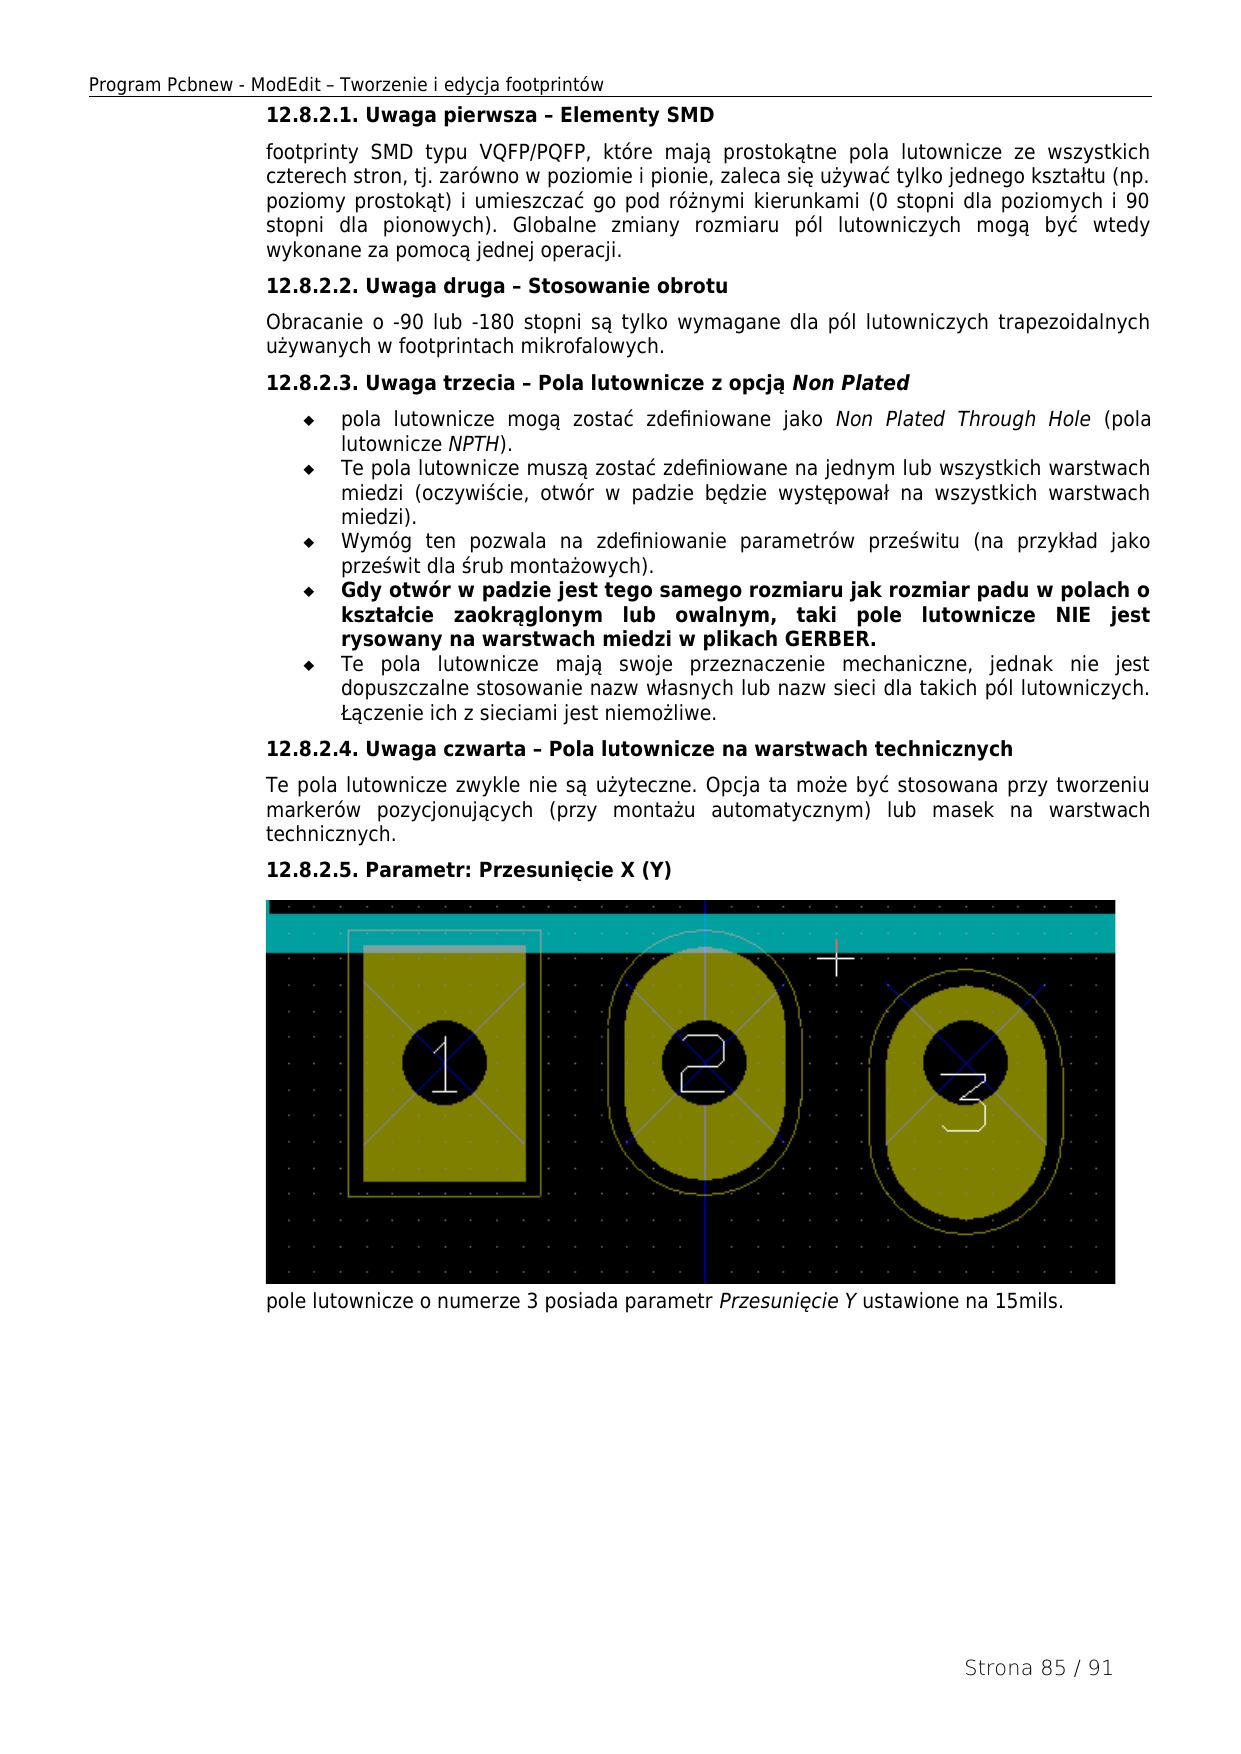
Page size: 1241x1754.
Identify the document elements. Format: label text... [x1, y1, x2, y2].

text footprinty SMD typu VQFP/PQFP, które mają prostokątne pola lutownicze ze wszystkich czterech stron, tj. zarówno w poziomie i pionie, zaleca się używać tylko jednego kształtu (np. poziomy prostokąt) i umieszczać go pod różnymi kierunkami (0 stopni dla poziomych i 90 stopni dla pionowych). Globalne zmiany rozmiaru pól lutowniczych mogą być wtedy wykonane za pomocą jednej operacji. [266, 139, 1152, 262]
subtitle Parametr: Przesunięcie X (Y) [266, 858, 1152, 883]
text pole lutownicze o numerze 3 posiada parametr Przesunięcie Y ustawione na 15mils. [266, 1289, 1152, 1314]
subtitle Uwaga druga – Stosowanie obrotu [266, 274, 1152, 298]
list Te pola lutownicze mają swoje przeznaczenie mechaniczne, jednak nie jest dopuszczalne stosowanie nazw własnych lub nazw sieci dla takich pól lutowniczych. Łączenie ich z sieciami jest niemożliwe. [303, 652, 1152, 725]
subtitle Uwaga czwarta – Pola lutownicze na warstwach technicznych [266, 737, 1152, 761]
list Te pola lutownicze muszą zostać zdefiniowane na jednym lub wszystkich warstwach miedzi (oczywiście, otwór w padzie będzie występował na wszystkich warstwach miedzi). [303, 456, 1152, 529]
list pola lutownicze mogą zostać zdefiniowane jako Non Plated Through Hole (pola lutownicze NPTH). [303, 407, 1152, 456]
list Gdy otwór w padzie jest tego samego rozmiaru jak rozmiar padu w polach o kształcie zaokrąglonym lub owalnym, taki pole lutownicze NIE jest rysowany na warstwach miedzi w plikach GERBER. [303, 578, 1152, 652]
subtitle Uwaga pierwsza – Elementy SMD [266, 103, 1152, 128]
text Obracanie o -90 lub -180 stopni są tylko wymagane dla pól lutowniczych trapezoidalnych używanych w footprintach mikrofalowych. [266, 310, 1152, 359]
list Wymóg ten pozwala na zdefiniowanie parametrów prześwitu (na przykład jako prześwit dla śrub montażowych). [303, 529, 1152, 578]
subtitle Uwaga trzecia – Pola lutownicze z opcją Non Plated [266, 371, 1152, 395]
text Te pola lutownicze zwykle nie są użyteczne. Opcja ta może być stosowana przy tworzeniu markerów pozycjonujących (przy montażu automatycznym) lub masek na warstwach technicznych. [266, 773, 1152, 847]
picture [265, 900, 1116, 1284]
